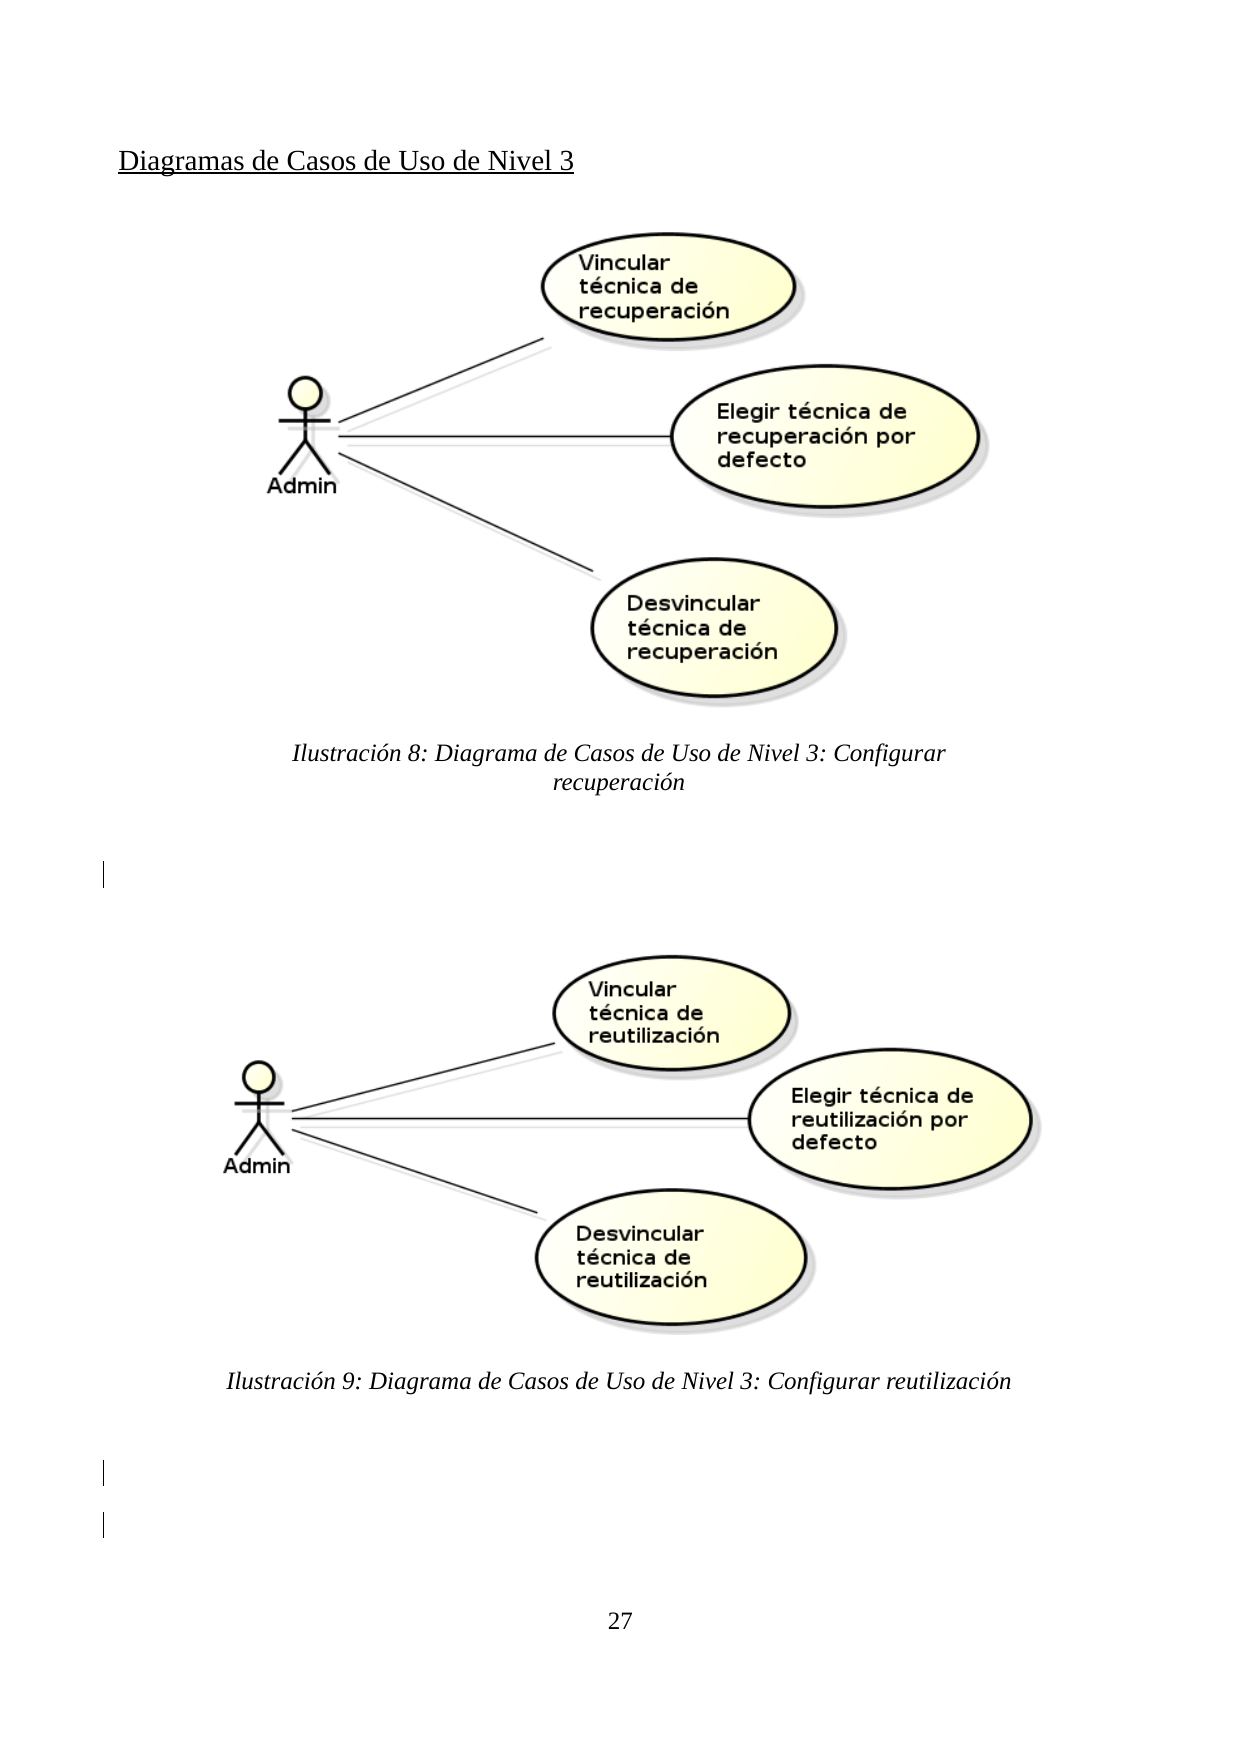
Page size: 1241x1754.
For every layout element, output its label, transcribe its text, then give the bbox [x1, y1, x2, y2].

text Ilustración 9: Diagrama de Casos de Uso de Nivel 3: Configurar reutilización [178, 1355, 1062, 1395]
picture [224, 201, 1017, 727]
picture [177, 925, 1063, 1355]
text Ilustración 8: Diagrama de Casos de Uso de Nivel 3: Configurar recuperación [224, 727, 1016, 796]
subtitle Diagramas de Casos de Uso de Nivel 3 [118, 143, 1122, 177]
